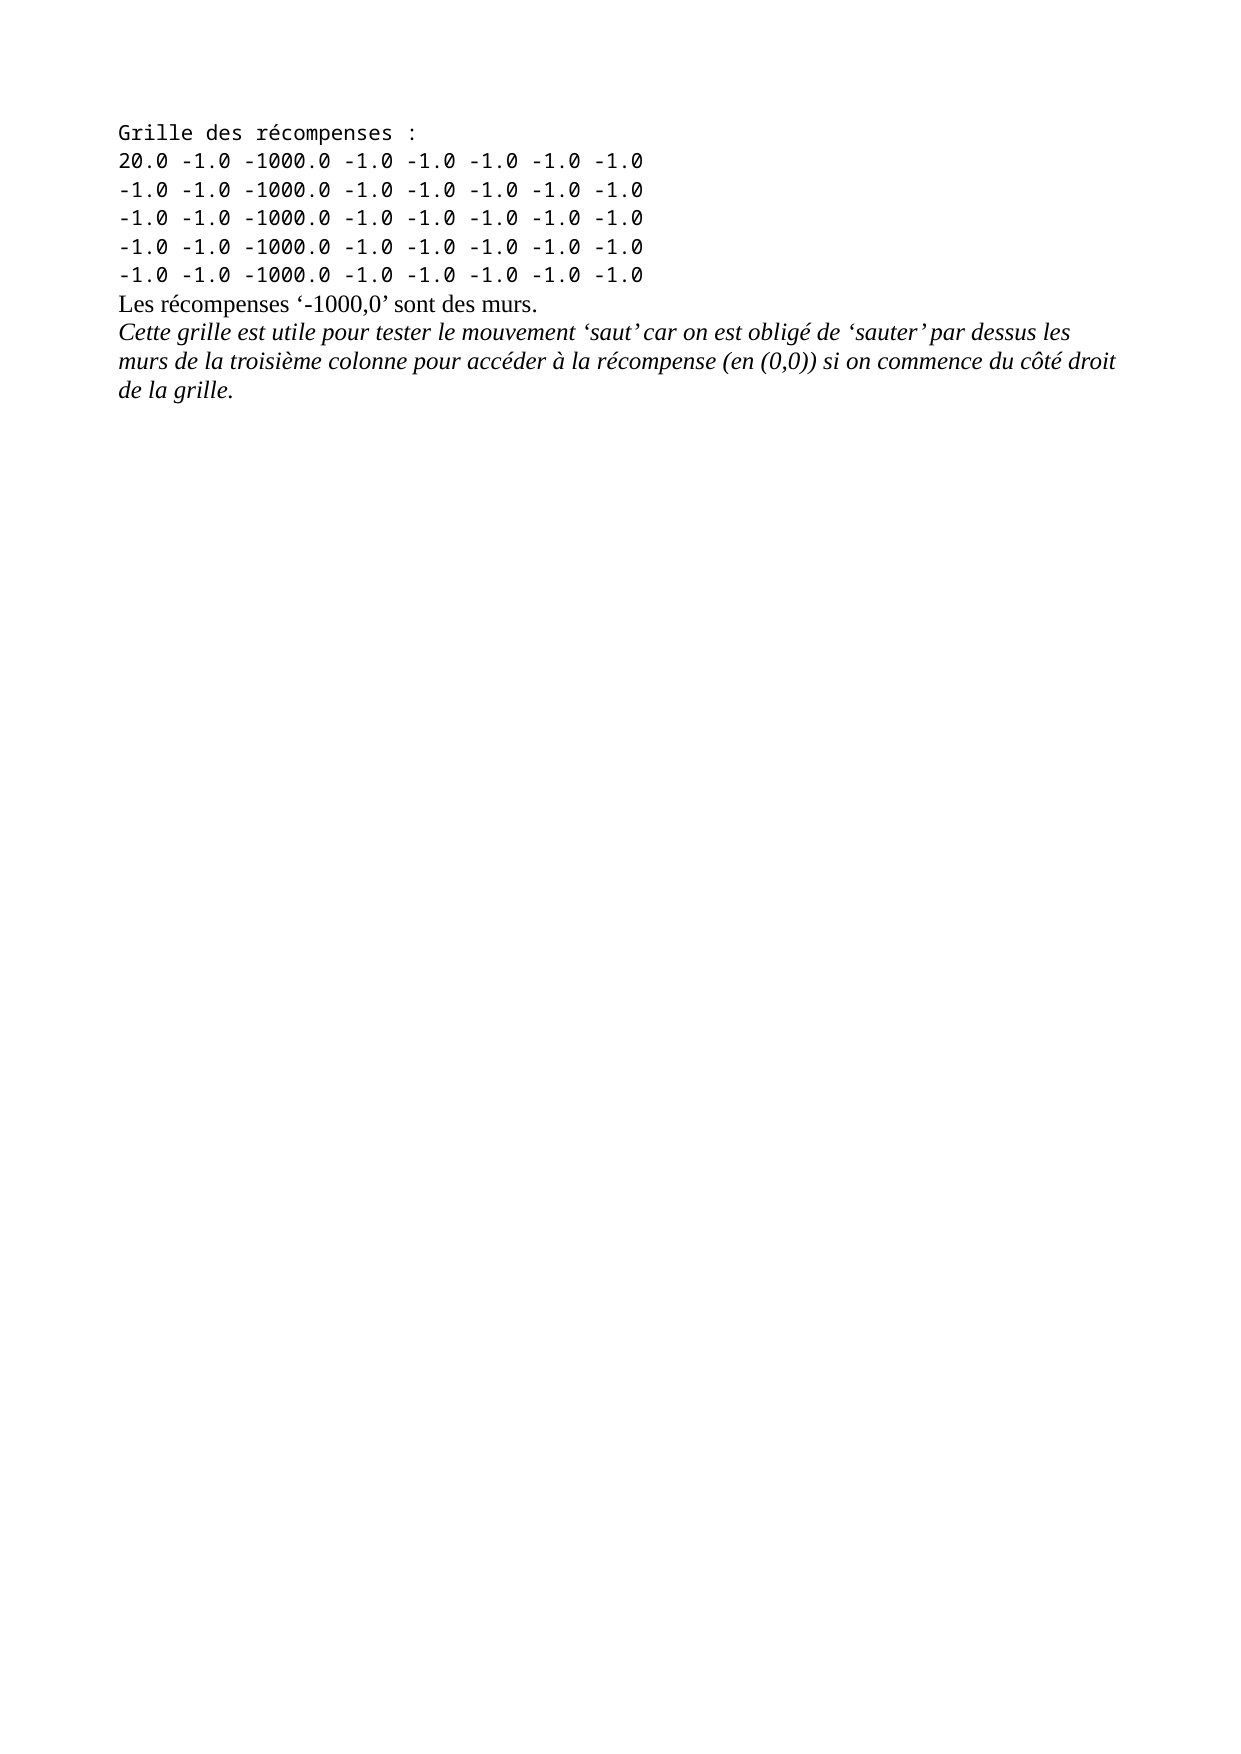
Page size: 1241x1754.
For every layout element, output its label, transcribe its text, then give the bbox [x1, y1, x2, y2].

text Grille des récompenses : [118, 118, 1122, 147]
text -1.0 -1.0 -1000.0 -1.0 -1.0 -1.0 -1.0 -1.0 [118, 260, 1122, 289]
text Les récompenses ‘-1000,0’ sont des murs. [118, 289, 1122, 317]
text -1.0 -1.0 -1000.0 -1.0 -1.0 -1.0 -1.0 -1.0 [118, 203, 1122, 232]
text -1.0 -1.0 -1000.0 -1.0 -1.0 -1.0 -1.0 -1.0 [118, 175, 1122, 203]
text 20.0 -1.0 -1000.0 -1.0 -1.0 -1.0 -1.0 -1.0 [118, 147, 1122, 175]
text -1.0 -1.0 -1000.0 -1.0 -1.0 -1.0 -1.0 -1.0 [118, 232, 1122, 260]
text Cette grille est utile pour tester le mouvement ‘saut’ car on est obligé de ‘sauter’ par dessus les murs de la troisième colonne pour accéder à la récompense (en (0,0)) si on commence du côté droit de la grille. [118, 317, 1122, 404]
